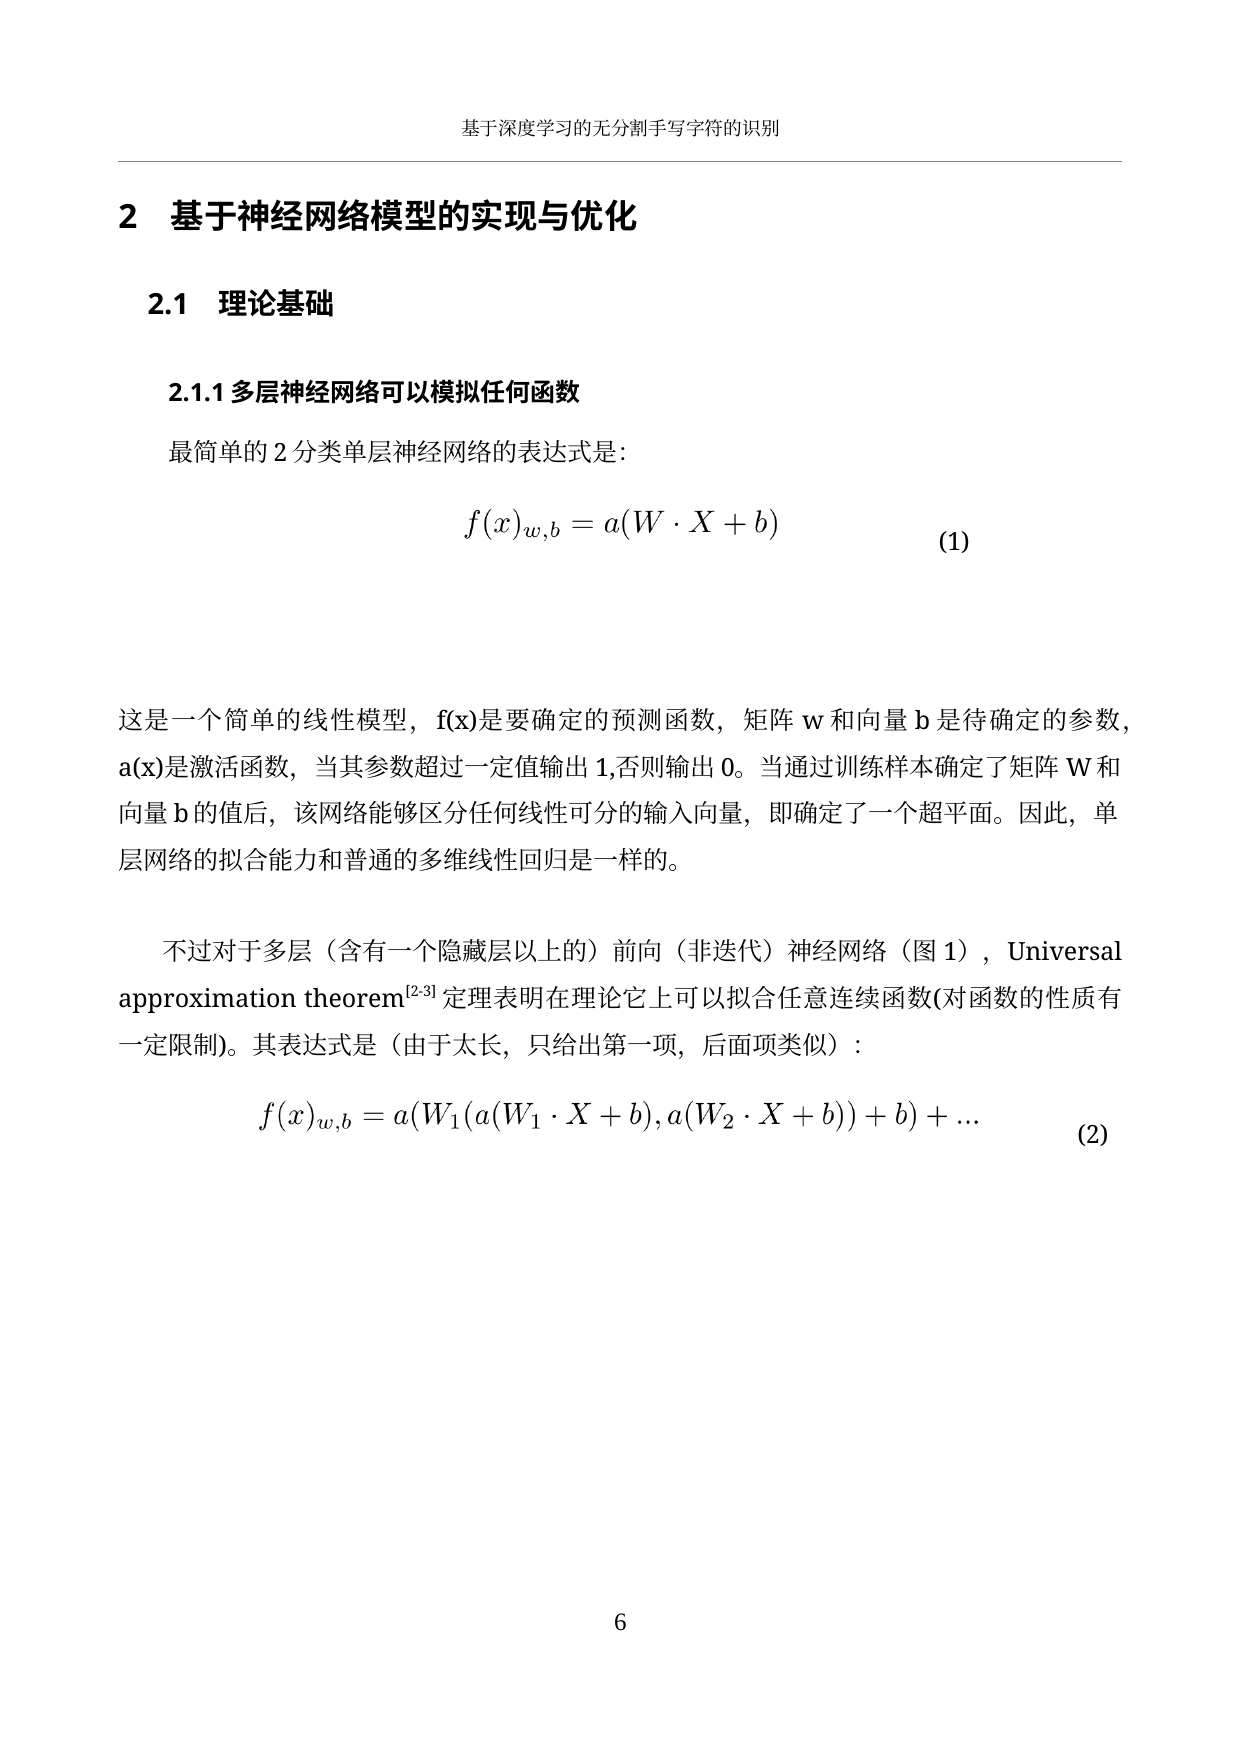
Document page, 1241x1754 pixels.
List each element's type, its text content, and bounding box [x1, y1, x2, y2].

subtitle 2.1 理论基础 [118, 280, 1122, 323]
subtitle 2.1.1多层神经网络可以模拟任何函数 [118, 373, 1122, 409]
text 最简单的2分类单层神经网络的表达式是： [118, 432, 1122, 468]
text (2) [118, 1072, 1122, 1195]
picture [253, 1088, 987, 1152]
text 不过对于多层（含有一个隐藏层以上的）前向（非迭代）神经网络（图1），Universal approximation theorem[2-3] 定理表明在理论它上可以拟合任意连续函数(对函数的性质有一定限制)。其表达式是（由于太长，只给出第一项，后面项类似）： [118, 932, 1122, 1061]
picture [451, 492, 790, 556]
text (1) [118, 523, 1122, 558]
text 这是一个简单的线性模型，f(x)是要确定的预测函数，矩阵w和向量b是待确定的参数，a(x)是激活函数，当其参数超过一定值输出1,否则输出0。当通过训练样本确定了矩阵W和向量b的值后，该网络能够区分任何线性可分的输入向量，即确定了一个超平面。因此，单层网络的拟合能力和普通的多维线性回归是一样的。 [118, 701, 1122, 877]
subtitle 2 基于神经网络模型的实现与优化 [118, 190, 1122, 239]
